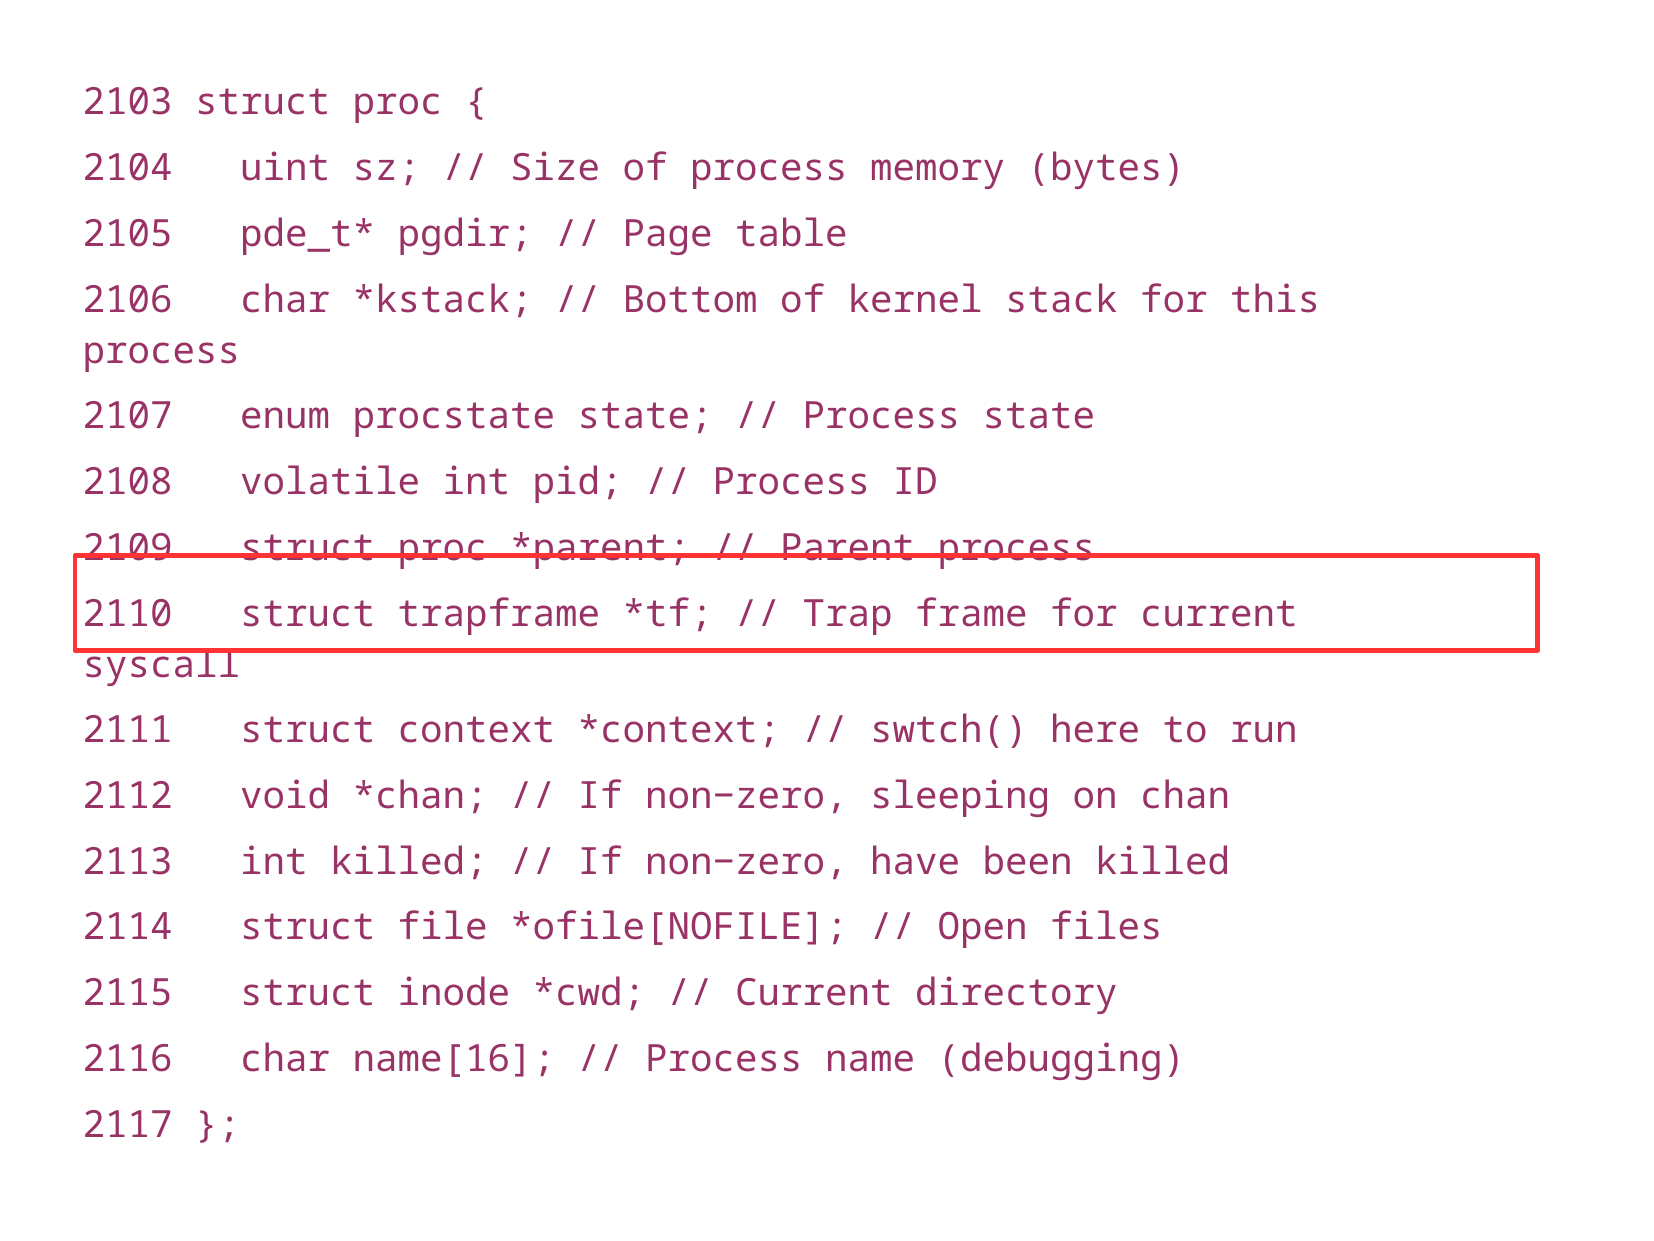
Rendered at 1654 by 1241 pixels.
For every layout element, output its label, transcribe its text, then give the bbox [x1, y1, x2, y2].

list 2103 struct proc { 2104 uint sz; // Size of process memory (bytes) 2105 pde_t* pgdir; // Page table 2106 char *kstack; // Bottom of kernel stack for this process 2107 enum procstate state; // Process state 2108 volatile int pid; // Process ID 2109 struct proc *parent; // Parent process 2110 struct trapframe *tf; // Trap frame for current syscall 2111 struct context *context; // swtch() here to run 2112 void *chan; // If non−zero, sleeping on chan 2113 int killed; // If non−zero, have been killed 2114 struct file *ofile[NOFILE]; // Open files 2115 struct inode *cwd; // Current directory 2116 char name[16]; // Process name (debugging) 2117 }; [82, 75, 1463, 553]
list 2103 struct proc { 2104 uint sz; // Size of process memory (bytes) 2105 pde_t* pgdir; // Page table 2106 char *kstack; // Bottom of kernel stack for this process 2107 enum procstate state; // Process state 2108 volatile int pid; // Process ID 2109 struct proc *parent; // Parent process 2110 struct trapframe *tf; // Trap frame for current syscall 2111 struct context *context; // swtch() here to run 2112 void *chan; // If non−zero, sleeping on chan 2113 int killed; // If non−zero, have been killed 2114 struct file *ofile[NOFILE]; // Open files 2115 struct inode *cwd; // Current directory 2116 char name[16]; // Process name (debugging) 2117 }; [82, 653, 1463, 1163]
list 2103 struct proc { 2104 uint sz; // Size of process memory (bytes) 2105 pde_t* pgdir; // Page table 2106 char *kstack; // Bottom of kernel stack for this process 2107 enum procstate state; // Process state 2108 volatile int pid; // Process ID 2109 struct proc *parent; // Parent process 2110 struct trapframe *tf; // Trap frame for current syscall 2111 struct context *context; // swtch() here to run 2112 void *chan; // If non−zero, sleeping on chan 2113 int killed; // If non−zero, have been killed 2114 struct file *ofile[NOFILE]; // Open files 2115 struct inode *cwd; // Current directory 2116 char name[16]; // Process name (debugging) 2117 }; [82, 558, 1463, 648]
